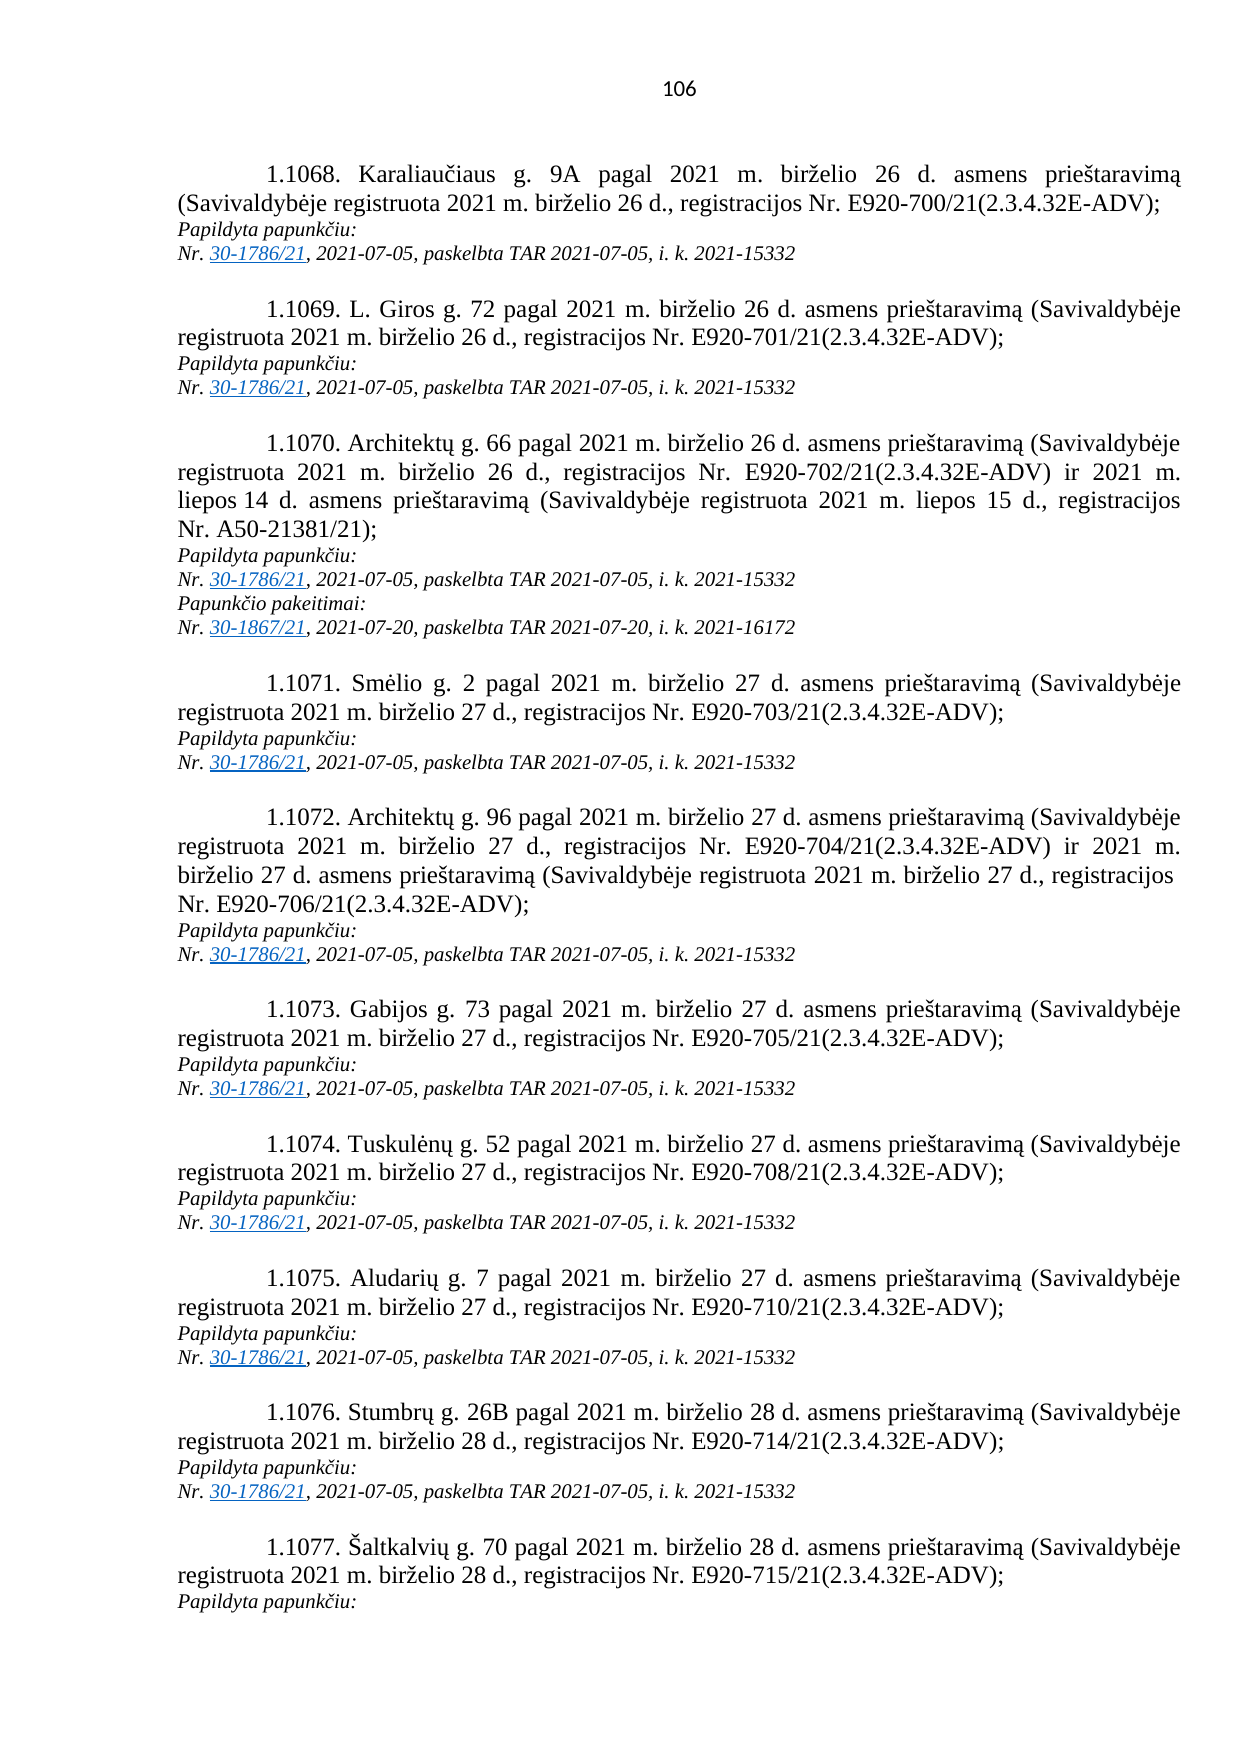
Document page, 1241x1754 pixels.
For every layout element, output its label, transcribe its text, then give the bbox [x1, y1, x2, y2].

text Papildyta papunkčiu: [177, 1321, 1181, 1345]
text Papildyta papunkčiu: [177, 1589, 1181, 1613]
text 1.1076. Stumbrų g. 26B pagal 2021 m. birželio 28 d. asmens prieštaravimą (Savivaldybėje registruota 2021 m. birželio 28 d., registracijos Nr. E920-714/21(2.3.4.32E-ADV); [177, 1397, 1181, 1455]
text Papildyta papunkčiu: [177, 217, 1181, 241]
text Papildyta papunkčiu: [177, 351, 1181, 375]
text Nr. 30-1786/21, 2021-07-05, paskelbta TAR 2021-07-05, i. k. 2021-15332 [177, 567, 1181, 591]
text 1.1077. Šaltkalvių g. 70 pagal 2021 m. birželio 28 d. asmens prieštaravimą (Savivaldybėje registruota 2021 m. birželio 28 d., registracijos Nr. E920-715/21(2.3.4.32E-ADV); [177, 1532, 1181, 1589]
text 1.1069. L. Giros g. 72 pagal 2021 m. birželio 26 d. asmens prieštaravimą (Savivaldybėje registruota 2021 m. birželio 26 d., registracijos Nr. E920-701/21(2.3.4.32E-ADV); [177, 294, 1181, 351]
text Papildyta papunkčiu: [177, 1186, 1181, 1210]
text Papunkčio pakeitimai: [177, 591, 1181, 615]
text Papildyta papunkčiu: [177, 1455, 1181, 1479]
text 1.1073. Gabijos g. 73 pagal 2021 m. birželio 27 d. asmens prieštaravimą (Savivaldybėje registruota 2021 m. birželio 27 d., registracijos Nr. E920-705/21(2.3.4.32E-ADV); [177, 994, 1181, 1052]
text 1.1071. Smėlio g. 2 pagal 2021 m. birželio 27 d. asmens prieštaravimą (Savivaldybėje registruota 2021 m. birželio 27 d., registracijos Nr. E920-703/21(2.3.4.32E-ADV); [177, 668, 1181, 726]
text Nr. 30-1786/21, 2021-07-05, paskelbta TAR 2021-07-05, i. k. 2021-15332 [177, 1345, 1181, 1369]
text 1.1074. Tuskulėnų g. 52 pagal 2021 m. birželio 27 d. asmens prieštaravimą (Savivaldybėje registruota 2021 m. birželio 27 d., registracijos Nr. E920-708/21(2.3.4.32E-ADV); [177, 1129, 1181, 1186]
text Nr. 30-1786/21, 2021-07-05, paskelbta TAR 2021-07-05, i. k. 2021-15332 [177, 750, 1181, 774]
text 1.1070. Architektų g. 66 pagal 2021 m. birželio 26 d. asmens prieštaravimą (Savivaldybėje registruota 2021 m. birželio 26 d., registracijos Nr. E920-702/21(2.3.4.32E-ADV) ir 2021 m. liepos 14 d. asmens prieštaravimą (Savivaldybėje registruota 2021 m. liepos 15 d., registracijos Nr. A50-21381/21); [177, 428, 1181, 543]
text Nr. 30-1786/21, 2021-07-05, paskelbta TAR 2021-07-05, i. k. 2021-15332 [177, 375, 1181, 399]
text Papildyta papunkčiu: [177, 917, 1181, 942]
text Papildyta papunkčiu: [177, 543, 1181, 567]
text Nr. 30-1786/21, 2021-07-05, paskelbta TAR 2021-07-05, i. k. 2021-15332 [177, 1076, 1181, 1100]
text 1.1068. Karaliaučiaus g. 9A pagal 2021 m. birželio 26 d. asmens prieštaravimą (Savivaldybėje registruota 2021 m. birželio 26 d., registracijos Nr. E920-700/21(2.3.4.32E-ADV); [177, 159, 1181, 217]
text Nr. 30-1867/21, 2021-07-20, paskelbta TAR 2021-07-20, i. k. 2021-16172 [177, 615, 1181, 639]
text 1.1072. Architektų g. 96 pagal 2021 m. birželio 27 d. asmens prieštaravimą (Savivaldybėje registruota 2021 m. birželio 27 d., registracijos Nr. E920-704/21(2.3.4.32E-ADV) ir 2021 m. birželio 27 d. asmens prieštaravimą (Savivaldybėje registruota 2021 m. birželio 27 d., registracijos Nr. E920-706/21(2.3.4.32E-ADV); [177, 802, 1181, 917]
text Nr. 30-1786/21, 2021-07-05, paskelbta TAR 2021-07-05, i. k. 2021-15332 [177, 942, 1181, 966]
text Papildyta papunkčiu: [177, 1052, 1181, 1076]
text Nr. 30-1786/21, 2021-07-05, paskelbta TAR 2021-07-05, i. k. 2021-15332 [177, 1479, 1181, 1503]
text 1.1075. Aludarių g. 7 pagal 2021 m. birželio 27 d. asmens prieštaravimą (Savivaldybėje registruota 2021 m. birželio 27 d., registracijos Nr. E920-710/21(2.3.4.32E-ADV); [177, 1263, 1181, 1321]
text Nr. 30-1786/21, 2021-07-05, paskelbta TAR 2021-07-05, i. k. 2021-15332 [177, 1210, 1181, 1234]
text Nr. 30-1786/21, 2021-07-05, paskelbta TAR 2021-07-05, i. k. 2021-15332 [177, 241, 1181, 265]
text Papildyta papunkčiu: [177, 726, 1181, 750]
